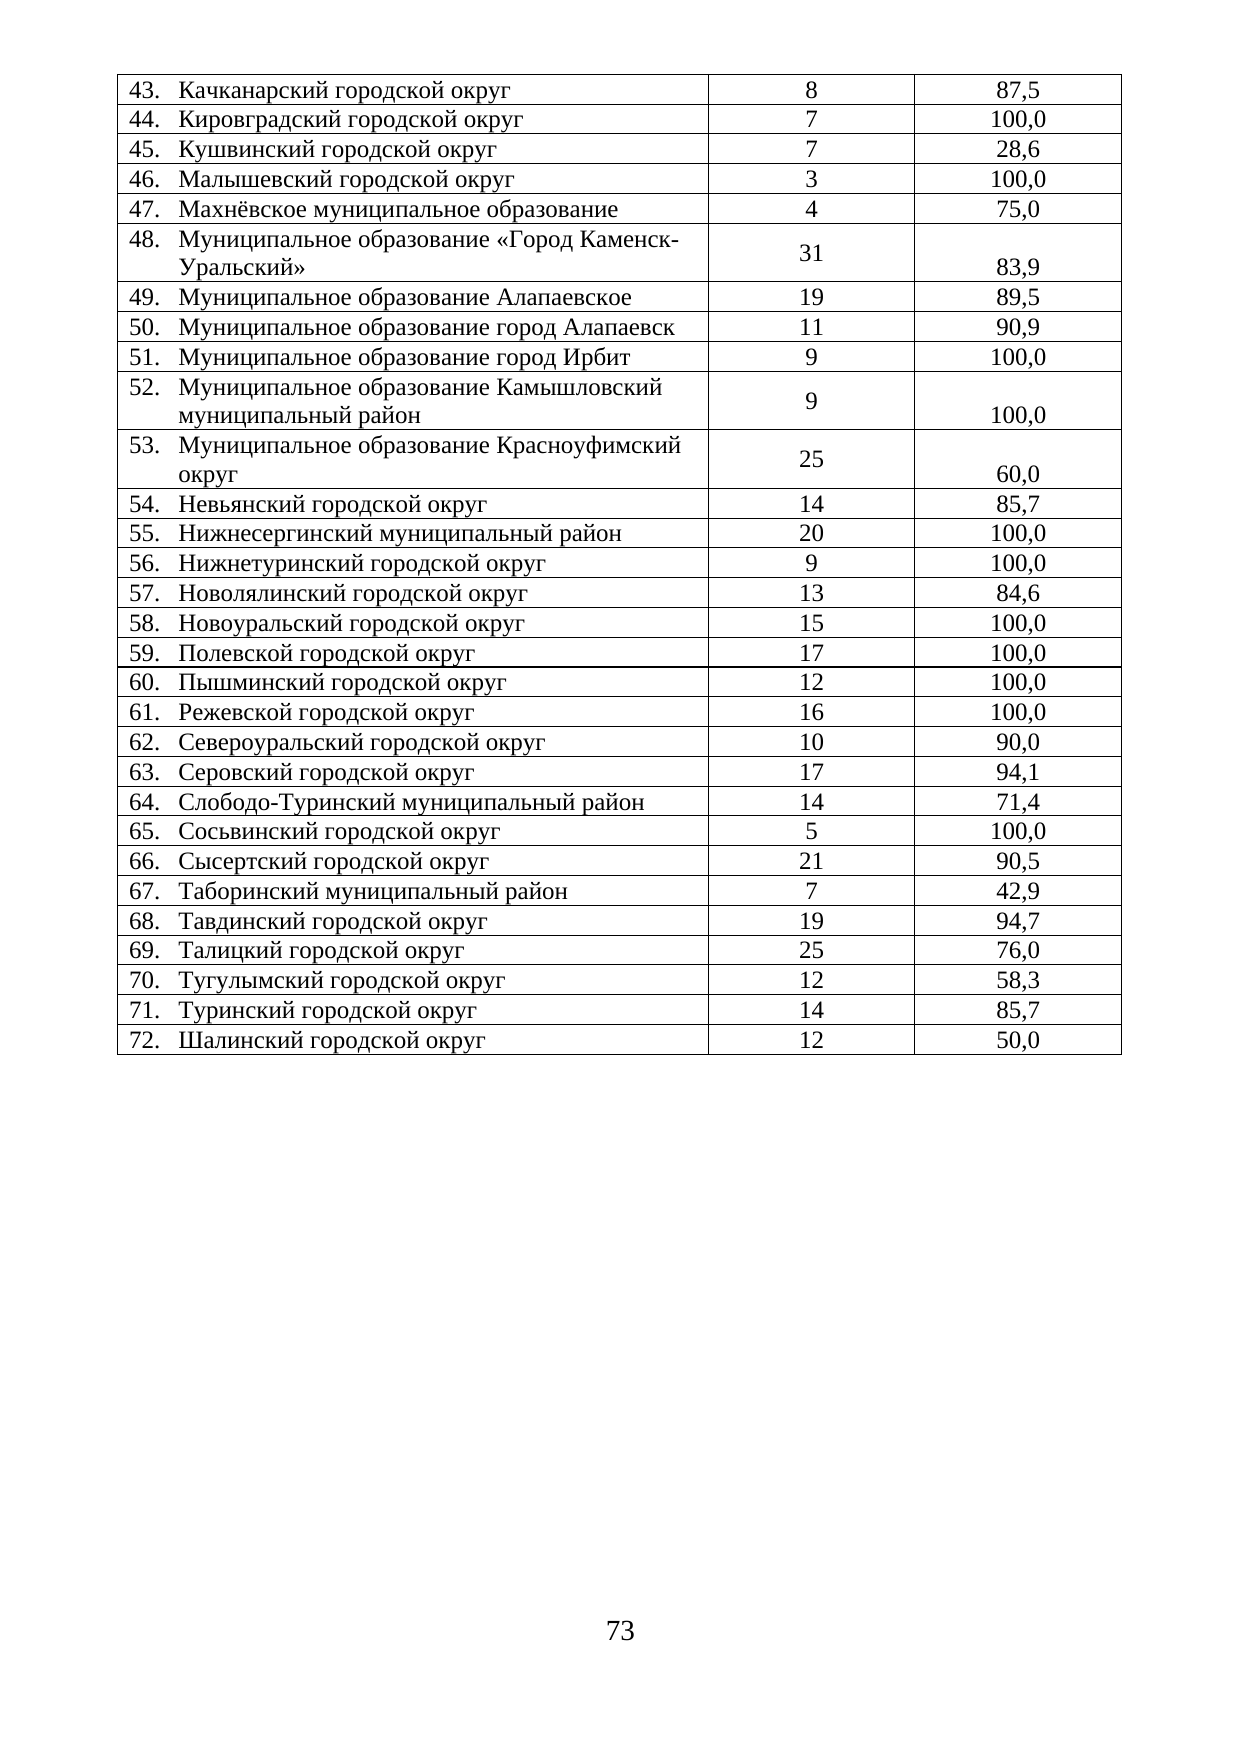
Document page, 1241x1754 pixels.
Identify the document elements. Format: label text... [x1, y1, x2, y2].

table_cell Новоуральский городской округ [118, 608, 708, 637]
table_cell 100,0 [915, 638, 1121, 666]
table_cell 7 [709, 134, 914, 163]
table_cell Тавдинский городской округ [118, 906, 708, 934]
table_cell 100,0 [915, 342, 1121, 371]
table_cell 14 [709, 787, 914, 815]
table_cell Муниципальное образование город Алапаевск [118, 312, 708, 341]
table_cell 14 [709, 489, 914, 517]
table_cell 3 [709, 164, 914, 193]
table_cell 10 [709, 727, 914, 756]
table_cell 90,9 [915, 312, 1121, 341]
table_cell 8 [709, 75, 914, 103]
table_cell 87,5 [915, 75, 1121, 103]
table_cell Режевской городской округ [118, 697, 708, 726]
table_cell 100,0 [915, 372, 1121, 429]
table_cell Новолялинский городской округ [118, 578, 708, 607]
table_cell 25 [709, 936, 914, 964]
table_cell 11 [709, 312, 914, 341]
table_cell 7 [709, 876, 914, 905]
table_cell 100,0 [915, 697, 1121, 726]
table_cell 85,7 [915, 489, 1121, 517]
table_cell 71,4 [915, 787, 1121, 815]
table_cell Слободо-Туринский муниципальный район [118, 787, 708, 815]
table_cell Муниципальное образование Алапаевское [118, 282, 708, 311]
table_cell 50,0 [915, 1025, 1121, 1054]
table_cell 94,1 [915, 757, 1121, 786]
table_cell 12 [709, 668, 914, 696]
table_cell 25 [709, 430, 914, 488]
table_cell Пышминский городской округ [118, 668, 708, 696]
table_cell Кировградский городской округ [118, 105, 708, 133]
table_cell 75,0 [915, 194, 1121, 223]
table_cell 13 [709, 578, 914, 607]
table_cell 31 [709, 224, 914, 281]
table_cell Муниципальное образование «Город Каменск-Уральский» [118, 224, 708, 281]
table_cell Североуральский городской округ [118, 727, 708, 756]
table_cell Серовский городской округ [118, 757, 708, 786]
table_cell 100,0 [915, 608, 1121, 637]
table_cell 85,7 [915, 995, 1121, 1024]
table_cell 100,0 [915, 105, 1121, 133]
table_cell 9 [709, 342, 914, 371]
table_cell Кушвинский городской округ [118, 134, 708, 163]
table_cell 4 [709, 194, 914, 223]
table_cell 17 [709, 638, 914, 666]
table_cell 15 [709, 608, 914, 637]
table_cell 76,0 [915, 936, 1121, 964]
table_cell 90,5 [915, 846, 1121, 875]
table_cell 60,0 [915, 430, 1121, 488]
table_cell 100,0 [915, 816, 1121, 845]
table_cell 17 [709, 757, 914, 786]
table_cell 12 [709, 965, 914, 994]
table_cell 9 [709, 372, 914, 429]
table_cell 84,6 [915, 578, 1121, 607]
table_cell 89,5 [915, 282, 1121, 311]
table_cell Муниципальное образование Красноуфимский округ [118, 430, 708, 488]
table_cell Нижнесергинский муниципальный район [118, 519, 708, 547]
table_cell 21 [709, 846, 914, 875]
table_cell 100,0 [915, 668, 1121, 696]
table_cell Муниципальное образование Камышловский муниципальный район [118, 372, 708, 429]
table_cell 94,7 [915, 906, 1121, 934]
table_cell Тугулымский городской округ [118, 965, 708, 994]
table_cell Качканарский городской округ [118, 75, 708, 103]
table_cell 28,6 [915, 134, 1121, 163]
table_cell Полевской городской округ [118, 638, 708, 666]
table_cell Муниципальное образование город Ирбит [118, 342, 708, 371]
table_cell 5 [709, 816, 914, 845]
table_cell Талицкий городской округ [118, 936, 708, 964]
table_cell Сосьвинский городской округ [118, 816, 708, 845]
table_cell 83,9 [915, 224, 1121, 281]
table_cell 100,0 [915, 519, 1121, 547]
table_cell 100,0 [915, 548, 1121, 577]
table_cell 100,0 [915, 164, 1121, 193]
table_cell Сысертский городской округ [118, 846, 708, 875]
table_cell 20 [709, 519, 914, 547]
table_cell 19 [709, 906, 914, 934]
table_cell 16 [709, 697, 914, 726]
table_cell 7 [709, 105, 914, 133]
table_cell 12 [709, 1025, 914, 1054]
table_cell Махнёвское муниципальное образование [118, 194, 708, 223]
table_cell 58,3 [915, 965, 1121, 994]
table_cell 19 [709, 282, 914, 311]
table_cell Нижнетуринский городской округ [118, 548, 708, 577]
table_cell 9 [709, 548, 914, 577]
table_cell Невьянский городской округ [118, 489, 708, 517]
table_cell 90,0 [915, 727, 1121, 756]
table_cell Таборинский муниципальный район [118, 876, 708, 905]
table_cell 14 [709, 995, 914, 1024]
table_cell Малышевский городской округ [118, 164, 708, 193]
table_cell Туринский городской округ [118, 995, 708, 1024]
table_cell 42,9 [915, 876, 1121, 905]
table_cell Шалинский городской округ [118, 1025, 708, 1054]
